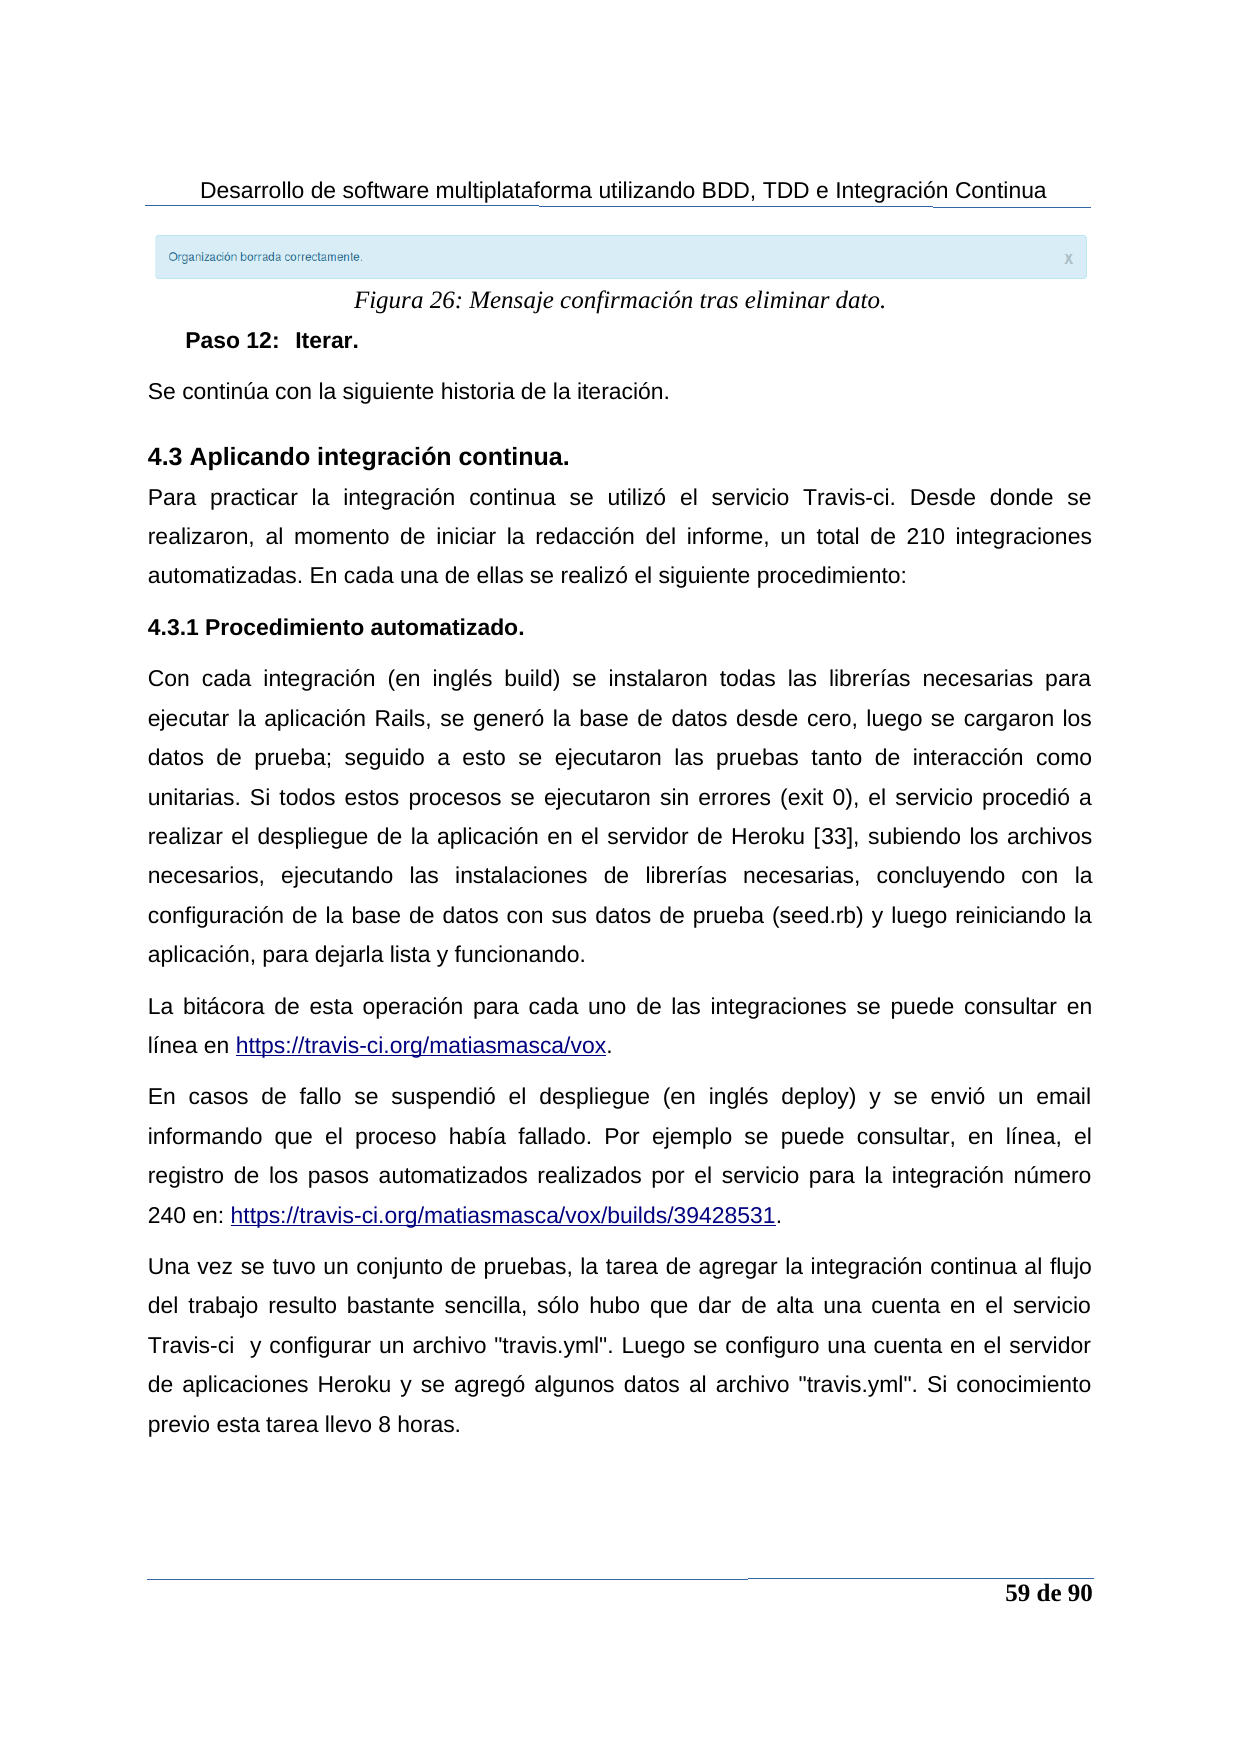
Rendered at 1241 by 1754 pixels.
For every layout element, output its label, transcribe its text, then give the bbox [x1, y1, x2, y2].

subtitle 4.3 Aplicando integración continua. [148, 442, 1093, 471]
text Una vez se tuvo un conjunto de pruebas, la tarea de agregar la integración continua al flujo del trabajo resulto bastante sencilla, sólo hubo que dar de alta una cuenta en el servicio Travis-ci y configurar un archivo "travis.yml". Luego se configuro una cuenta en el servidor de aplicaciones Heroku y se agregó algunos datos al archivo "travis.yml". Si conocimiento previo esta tarea llevo 8 horas. [148, 1253, 1093, 1437]
list [148, 218, 1093, 230]
list Figura 26: Mensaje confirmación tras eliminar dato. [148, 285, 1093, 313]
text La bitácora de esta operación para cada uno de las integraciones se puede consultar en línea en https://travis-ci.org/matiasmasca/vox. [148, 993, 1093, 1058]
text Con cada integración (en inglés build) se instalaron todas las librerías necesarias para ejecutar la aplicación Rails, se generó la base de datos desde cero, luego se cargaron los datos de prueba; seguido a esto se ejecutaron las pruebas tanto de interacción como unitarias. Si todos estos procesos se ejecutaron sin errores (exit 0), el servicio procedió a realizar el despliegue de la aplicación en el servidor de Heroku [33], subiendo los archivos necesarios, ejecutando las instalaciones de librerías necesarias, concluyendo con la configuración de la base de datos con sus datos de prueba (seed.rb) y luego reiniciando la aplicación, para dejarla lista y funcionando. [148, 665, 1093, 968]
list Iterar. [185, 313, 1093, 353]
picture [147, 230, 1093, 285]
text 4.3.1 Procedimiento automatizado. [148, 614, 1093, 640]
text En casos de fallo se suspendió el despliegue (en inglés deploy) y se envió un email informando que el proceso había fallado. Por ejemplo se puede consultar, en línea, el registro de los pasos automatizados realizados por el servicio para la integración número 240 en: https://travis-ci.org/matiasmasca/vox/builds/39428531. [148, 1083, 1093, 1228]
text Para practicar la integración continua se utilizó el servicio Travis-ci. Desde donde se realizaron, al momento de iniciar la redacción del informe, un total de 210 integraciones automatizadas. En cada una de ellas se realizó el siguiente procedimiento: [148, 483, 1093, 589]
text Se continúa con la siguiente historia de la iteración. [148, 378, 1093, 404]
